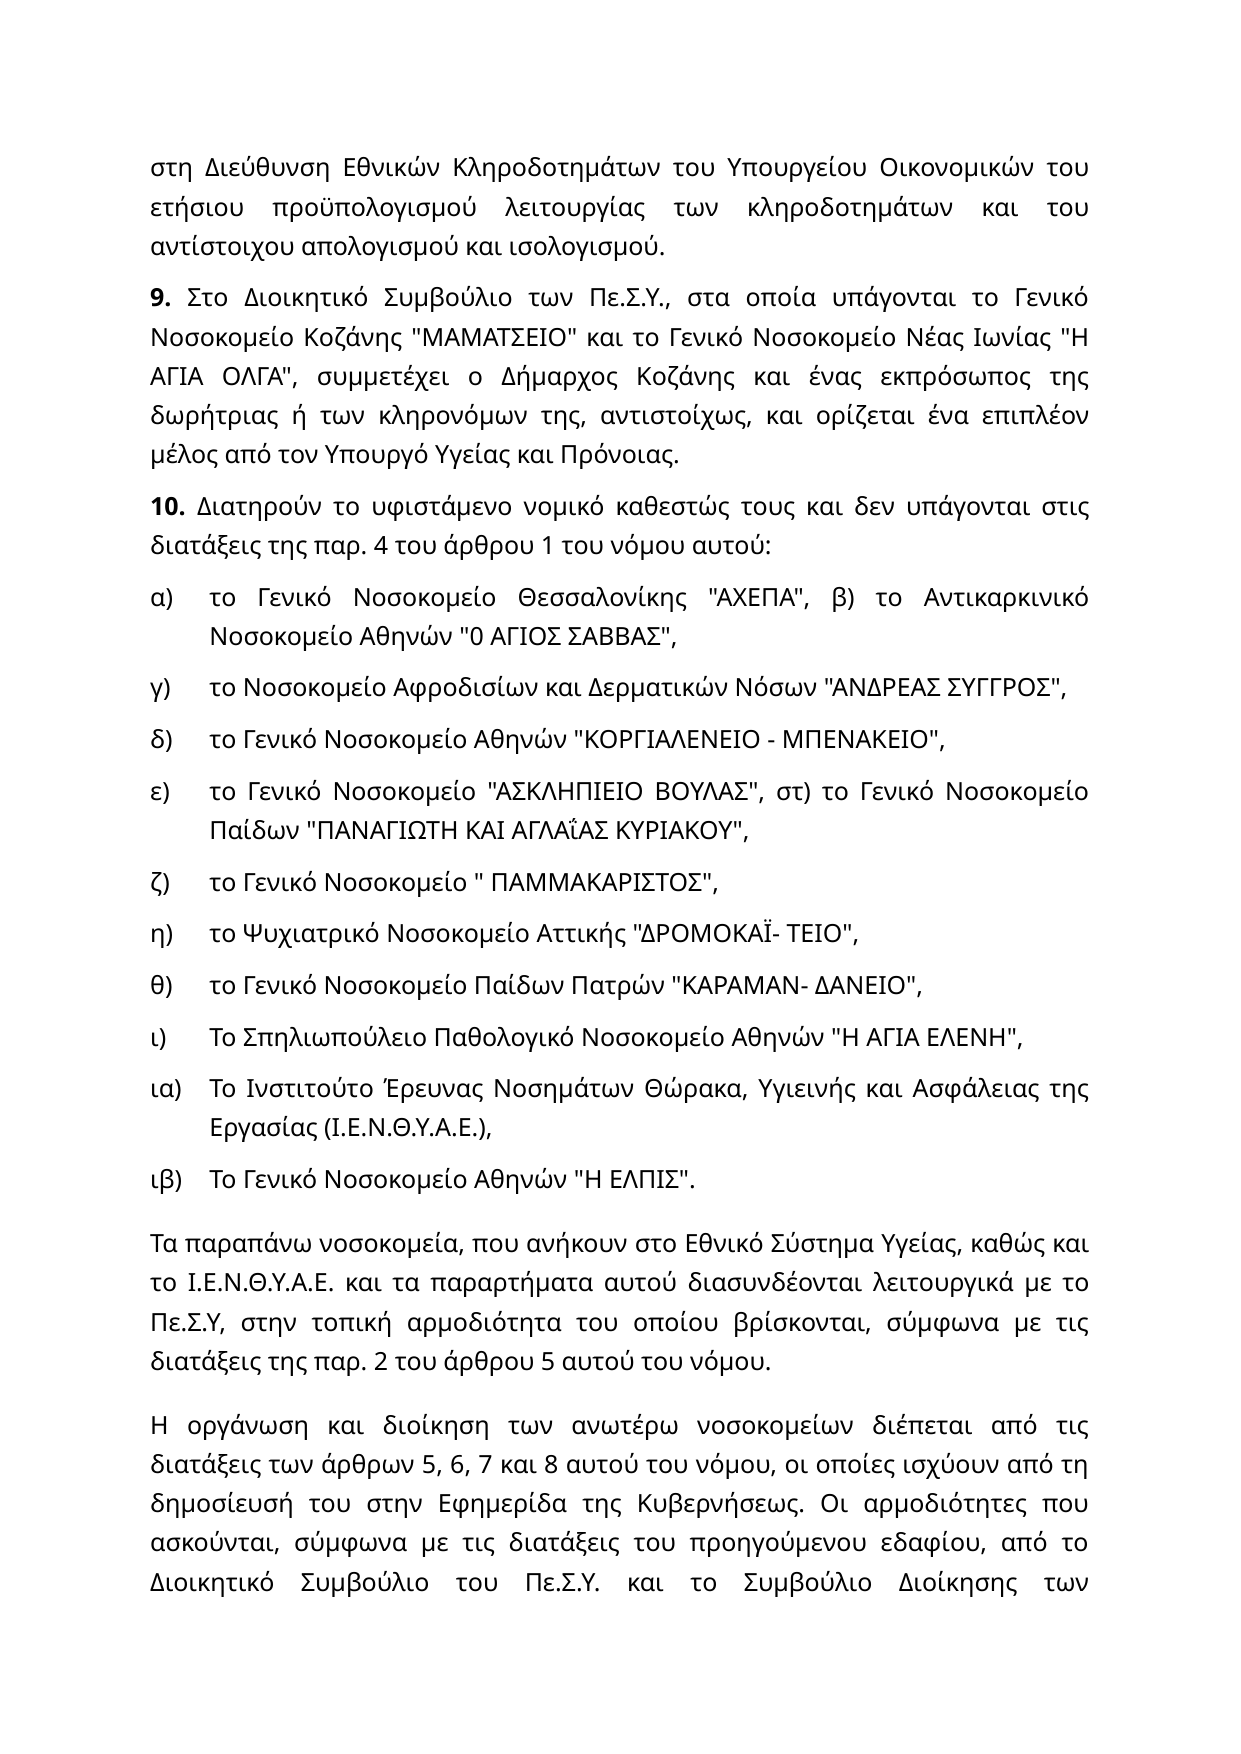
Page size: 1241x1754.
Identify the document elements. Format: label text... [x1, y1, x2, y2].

list ε) το Γενικό Νοσοκομείο "ΑΣΚΛΗΠΙΕΙΟ ΒΟΥΛΑΣ", στ) το Γενικό Νοσοκομείο Παίδων "ΠΑΝΑΓΙΩΤΗ ΚΑΙ ΑΓΛΑΐΑΣ ΚΥΡΙΑΚΟΥ", [150, 773, 1090, 847]
text στη Διεύθυνση Εθνικών Κληροδοτημάτων του Υπουργείου Οικονομικών του ετήσιου προϋπολογισμού λειτουργίας των κληροδοτημάτων και του αντίστοιχου απολογισμού και ισολογισμού. [150, 150, 1090, 262]
list γ) το Νοσοκομείο Αφροδισίων και Δερματικών Νόσων "ΑΝΔΡΕΑΣ ΣΥΓΓΡΟΣ", [150, 670, 1090, 704]
text Τα παραπάνω νοσοκομεία, που ανήκουν στο Εθνικό Σύστημα Υγείας, καθώς και το Ι.Ε.Ν.Θ.Υ.Α.Ε. και τα παραρτήματα αυτού διασυνδέονται λειτουργικά με το Πε.Σ.Υ, στην τοπική αρμοδιότητα του οποίου βρίσκονται, σύμφωνα με τις διατάξεις της παρ. 2 του άρθρου 5 αυτού του νόμου. [150, 1226, 1090, 1377]
text 9. Στο Διοικητικό Συμβούλιο των Πε.Σ.Υ., στα οποία υπάγονται το Γενικό Νοσοκομείο Κοζάνης "ΜΑΜΑΤΣΕΙΟ" και το Γενικό Νοσοκομείο Νέας Ιωνίας "Η ΑΓΙΑ ΟΛΓΑ", συμμετέχει ο Δήμαρχος Κοζάνης και ένας εκπρόσωπος της δωρήτριας ή των κληρονόμων της, αντιστοίχως, και ορίζεται ένα επιπλέον μέλος από τον Υπουργό Υγείας και Πρόνοιας. [150, 280, 1090, 471]
list α) το Γενικό Νοσοκομείο Θεσσαλονίκης "ΑΧΕΠΑ", β) το Αντικαρκινικό Νοσοκομείο Αθηνών "0 ΑΓΙΟΣ ΣΑΒΒΑΣ", [150, 579, 1090, 652]
list θ) το Γενικό Νοσοκομείο Παίδων Πατρών "ΚΑΡΑΜΑΝ- ΔΑΝΕΙΟ", [150, 967, 1090, 1002]
text Η οργάνωση και διοίκηση των ανωτέρω νοσοκομείων διέπεται από τις διατάξεις των άρθρων 5, 6, 7 και 8 αυτού του νόμου, οι οποίες ισχύουν από τη δημοσίευσή του στην Εφημερίδα της Κυβερνήσεως. Οι αρμοδιότητες που ασκούνται, σύμφωνα με τις διατάξεις του προηγούμενου εδαφίου, από το Διοικητικό Συμβούλιο του Πε.Σ.Υ. και το Συμβούλιο Διοίκησης των [150, 1407, 1090, 1598]
list δ) το Γενικό Νοσοκομείο Αθηνών "ΚΟΡΓΙΑΛΕΝΕΙΟ - ΜΠΕΝΑΚΕΙΟ", [150, 722, 1090, 756]
text 10. Διατηρούν το υφιστάμενο νομικό καθεστώς τους και δεν υπάγονται στις διατάξεις της παρ. 4 του άρθρου 1 του νόμου αυτού: [150, 488, 1090, 562]
list ι) Το Σπηλιωπούλειο Παθολογικό Νοσοκομείο Αθηνών "Η ΑΓΙΑ ΕΛΕΝΗ", [150, 1019, 1090, 1053]
list ια) Το Ινστιτούτο Έρευνας Νοσημάτων Θώρακα, Υγιεινής και Ασφάλειας της Εργασίας (Ι.Ε.Ν.Θ.Υ.Α.Ε.), [150, 1071, 1090, 1144]
list ιβ) Το Γενικό Νοσοκομείο Αθηνών "Η ΕΛΠΙΣ". [150, 1162, 1090, 1196]
list ζ) το Γενικό Νοσοκομείο " ΠΑΜΜΑΚΑΡΙΣΤΟΣ", [150, 864, 1090, 898]
list η) το Ψυχιατρικό Νοσοκομείο Αττικής "ΔΡΟΜΟΚΑΪ- ΤΕΙΟ", [150, 916, 1090, 950]
